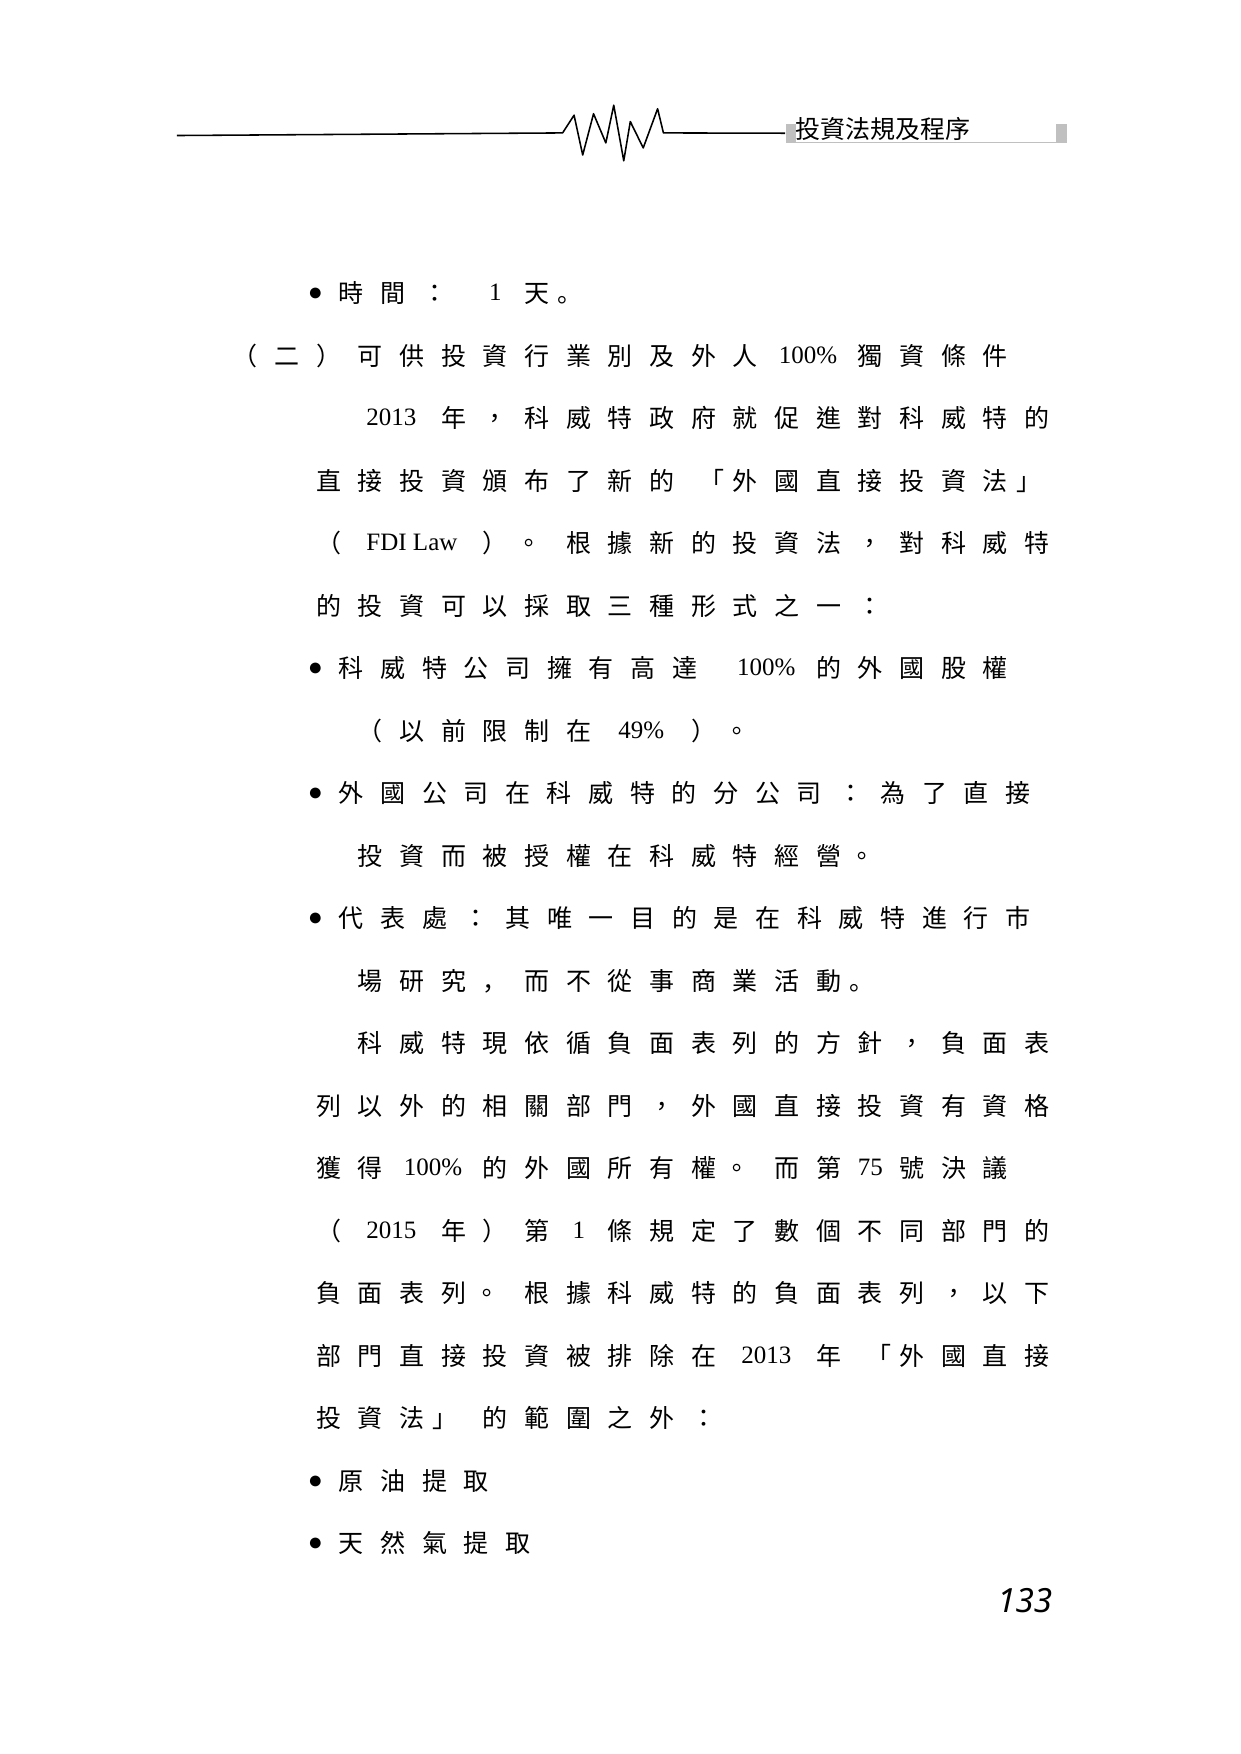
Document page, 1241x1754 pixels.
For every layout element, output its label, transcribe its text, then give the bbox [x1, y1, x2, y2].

text 2013年，科威特政府就促進對科威特的直接投資頒布了新的「外國直接投資法」（FDI Law）。根據新的投資法，對科威特的投資可以採取三種形式之一： [281, 375, 1058, 625]
text ● 科威特公司擁有高達100%的外國股權（以前限制在49%）。 [281, 625, 1058, 750]
text ● 代表處：其唯一目的是在科威特進行市場研究，而不從事商業活動。 [281, 875, 1058, 1000]
text （二）可供投資行業別及外人100%獨資條件 [207, 313, 1058, 375]
text ● 天然氣提取 [281, 1500, 1058, 1563]
text ● 原油提取 [281, 1438, 1058, 1500]
text ● 時間：1天。 [281, 250, 1058, 313]
text ● 外國公司在科威特的分公司：為了直接投資而被授權在科威特經營。 [281, 750, 1058, 875]
text 科威特現依循負面表列的方針，負面表列以外的相關部門，外國直接投資有資格獲得100%的外國所有權。而第75號決議（2015年）第1條規定了數個不同部門的負面表列。根據科威特的負面表列，以下部門直接投資被排除在2013年「外國直接投資法」的範圍之外： [281, 1000, 1058, 1438]
